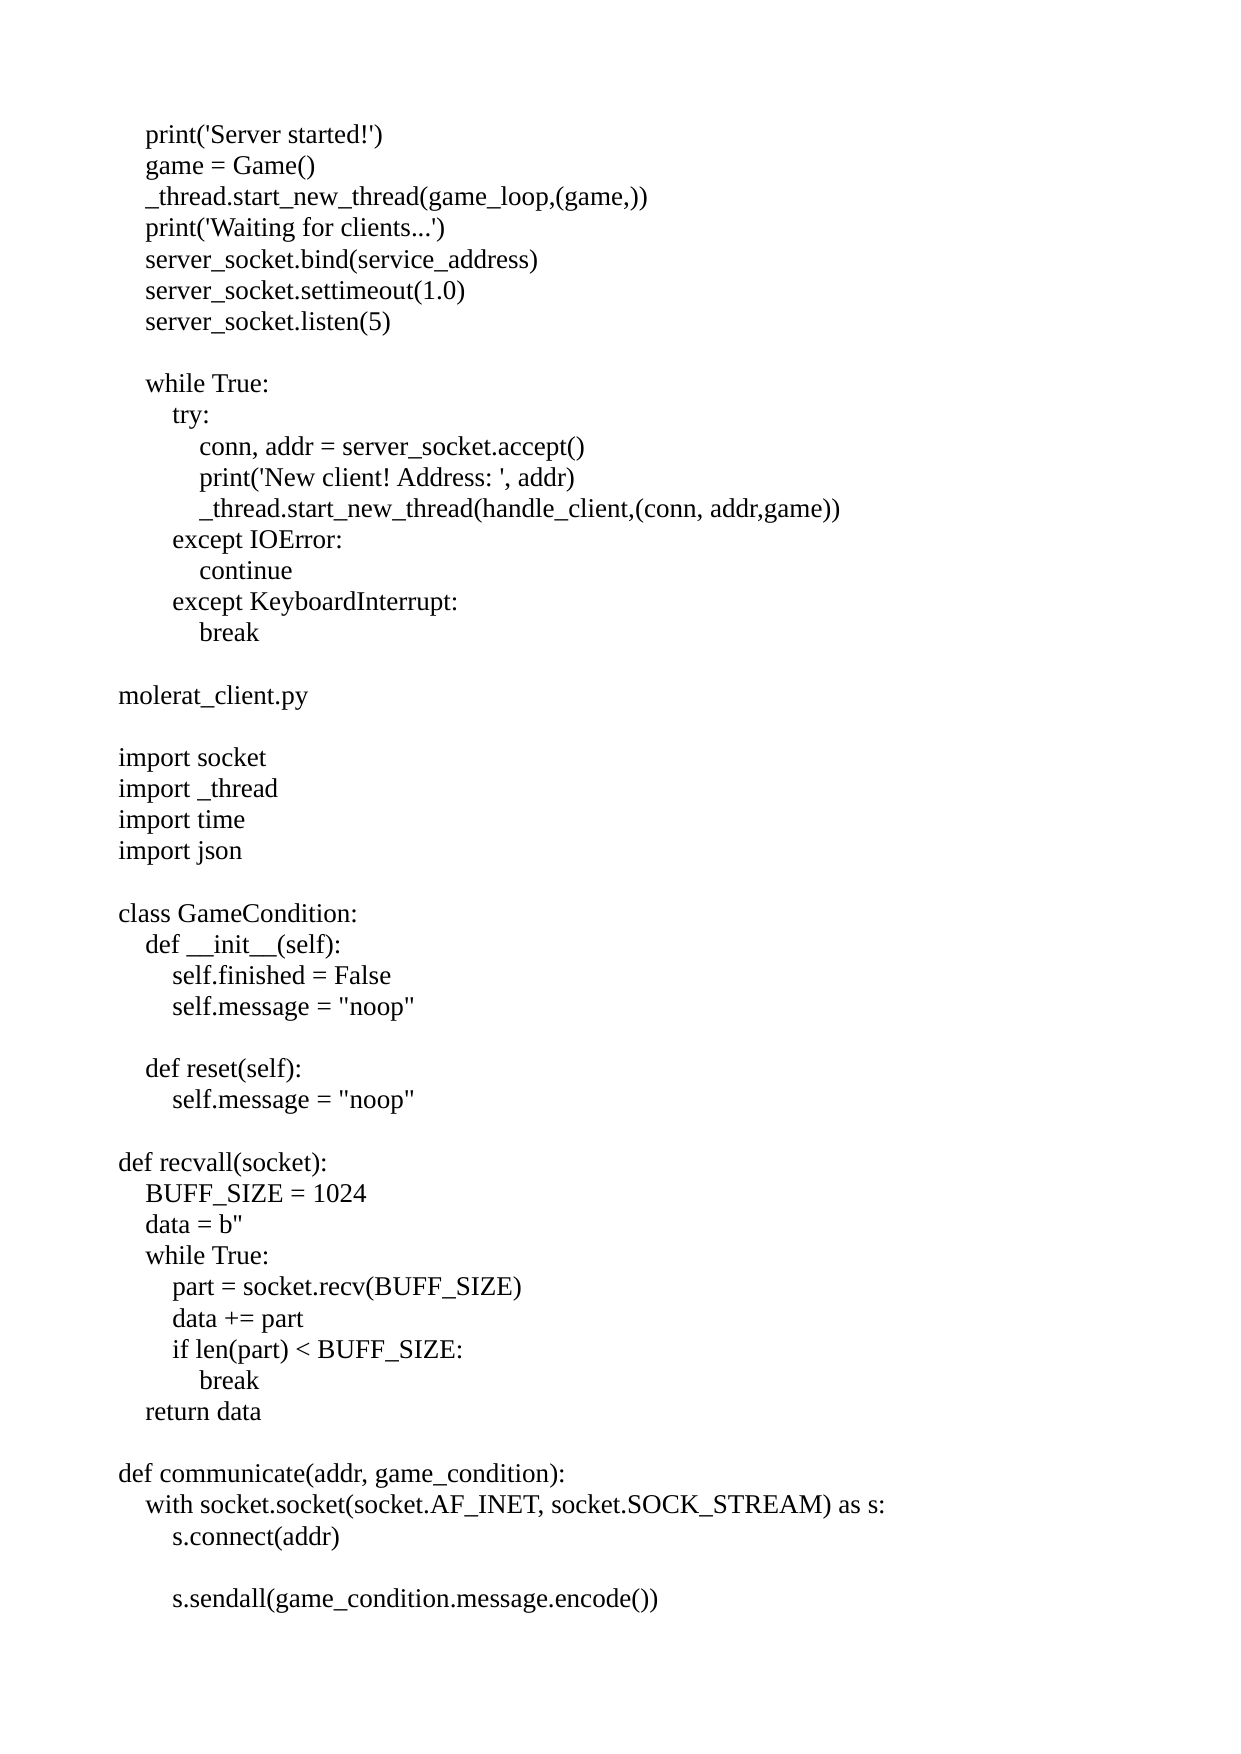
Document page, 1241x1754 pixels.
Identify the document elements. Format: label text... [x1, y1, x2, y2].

text server_socket.listen(5) [118, 305, 1122, 336]
text def __init__(self): [118, 928, 1122, 959]
text self.message = "noop" [118, 990, 1122, 1021]
text import socket [118, 741, 1122, 772]
text if len(part) < BUFF_SIZE: [118, 1333, 1122, 1364]
text continue [118, 554, 1122, 585]
text data += part [118, 1302, 1122, 1333]
text print('Waiting for clients...') [118, 212, 1122, 243]
text molerat_client.py [118, 679, 1122, 710]
text self.message = "noop" [118, 1084, 1122, 1115]
text def communicate(addr, game_condition): [118, 1457, 1122, 1488]
text except IOError: [118, 523, 1122, 554]
text def recvall(socket): [118, 1146, 1122, 1177]
text while True: [118, 1239, 1122, 1271]
text break [118, 616, 1122, 648]
text conn, addr = server_socket.accept() [118, 429, 1122, 461]
text import _thread [118, 772, 1122, 803]
text try: [118, 398, 1122, 429]
text except KeyboardInterrupt: [118, 585, 1122, 616]
text print('Server started!') [118, 118, 1122, 149]
text part = socket.recv(BUFF_SIZE) [118, 1271, 1122, 1302]
text _thread.start_new_thread(handle_client,(conn, addr,game)) [118, 492, 1122, 523]
text import json [118, 834, 1122, 866]
text server_socket.bind(service_address) [118, 243, 1122, 274]
text while True: [118, 367, 1122, 398]
text with socket.socket(socket.AF_INET, socket.SOCK_STREAM) as s: [118, 1488, 1122, 1520]
text BUFF_SIZE = 1024 [118, 1177, 1122, 1208]
text print('New client! Address: ', addr) [118, 461, 1122, 492]
text s.sendall(game_condition.message.encode()) [118, 1582, 1122, 1613]
text _thread.start_new_thread(game_loop,(game,)) [118, 180, 1122, 212]
text import time [118, 803, 1122, 834]
text self.finished = False [118, 959, 1122, 990]
text break [118, 1364, 1122, 1395]
text class GameCondition: [118, 897, 1122, 928]
text server_socket.settimeout(1.0) [118, 274, 1122, 305]
text return data [118, 1395, 1122, 1426]
text s.connect(addr) [118, 1520, 1122, 1551]
text game = Game() [118, 149, 1122, 180]
text def reset(self): [118, 1052, 1122, 1084]
text data = b'' [118, 1208, 1122, 1239]
